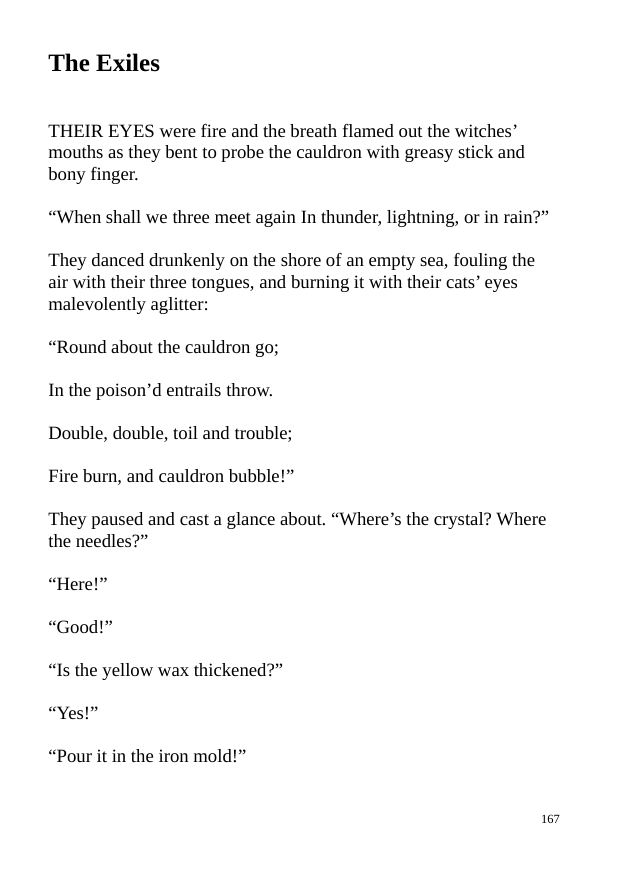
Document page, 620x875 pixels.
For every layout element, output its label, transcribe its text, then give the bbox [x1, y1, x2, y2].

text The Exiles THEIR EYES were fire and the breath flamed out the witches’ mouths as they bent to probe the cauldron with greasy stick and bony finger. “When shall we three meet again In thunder, lightning, or in rain?” They danced drunkenly on the shore of an empty sea, fouling the air with their three tongues, and burning it with their cats’ eyes malevolently aglitter: “Round about the cauldron go; In the poison’d entrails throw. Double, double, toil and trouble; Fire burn, and cauldron bubble!” They paused and cast a glance about. “Where’s the crystal? Where the needles?” “Here!” “Good!” “Is the yellow wax thickened?” “Yes!” “Pour it in the iron mold!” [48, 48, 559, 788]
